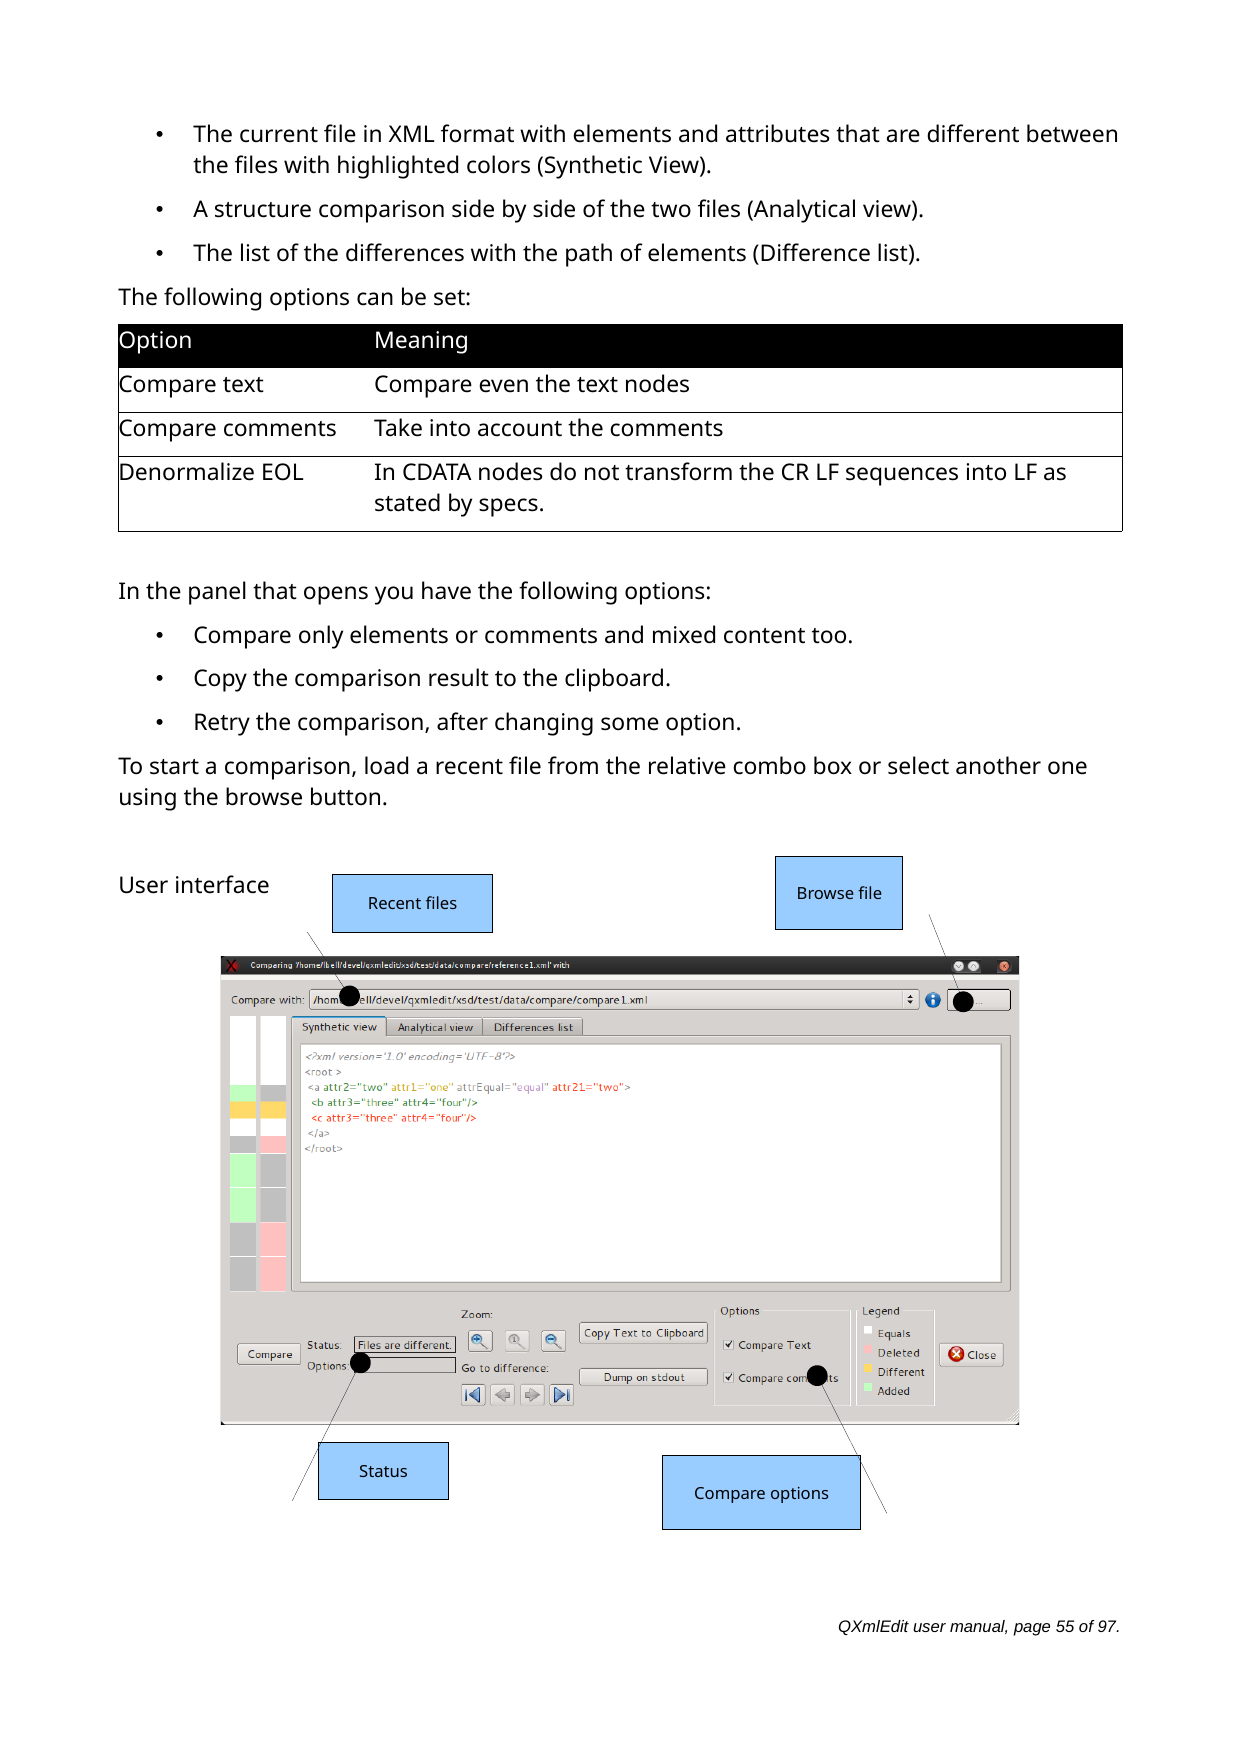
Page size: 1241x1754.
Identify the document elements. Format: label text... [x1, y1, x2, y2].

table_cell Compare comments [119, 413, 374, 456]
text In the panel that opens you have the following options: [118, 575, 1122, 606]
table_cell Take into account the comments [374, 413, 1122, 456]
table_cell Compare even the text nodes [374, 368, 1122, 412]
text User interface [118, 868, 775, 900]
list The current file in XML format with elements and attributes that are different between the files with highlighted colors (Synthetic View). [156, 118, 1122, 181]
text [903, 868, 1122, 900]
table_header Option [119, 325, 374, 368]
text To start a comparison, load a recent file from the relative combo box or select another one using the browse button. [118, 750, 1122, 812]
list Copy the comparison result to the clipboard. [156, 662, 1122, 693]
list Compare only elements or comments and mixed content too. [156, 618, 1122, 650]
table_header Meaning [374, 325, 1122, 368]
table_cell In CDATA nodes do not transform the CR LF sequences into LF as stated by specs. [374, 457, 1122, 531]
text The following options can be set: [118, 281, 1122, 312]
table_cell Denormalize EOL [119, 457, 374, 531]
table_cell Compare text [119, 368, 374, 412]
list The list of the differences with the path of elements (Difference list). [156, 237, 1122, 268]
list Retry the comparison, after changing some option. [156, 706, 1122, 737]
list A structure comparison side by side of the two files (Analytical view). [156, 193, 1122, 224]
picture [220, 956, 1020, 1425]
